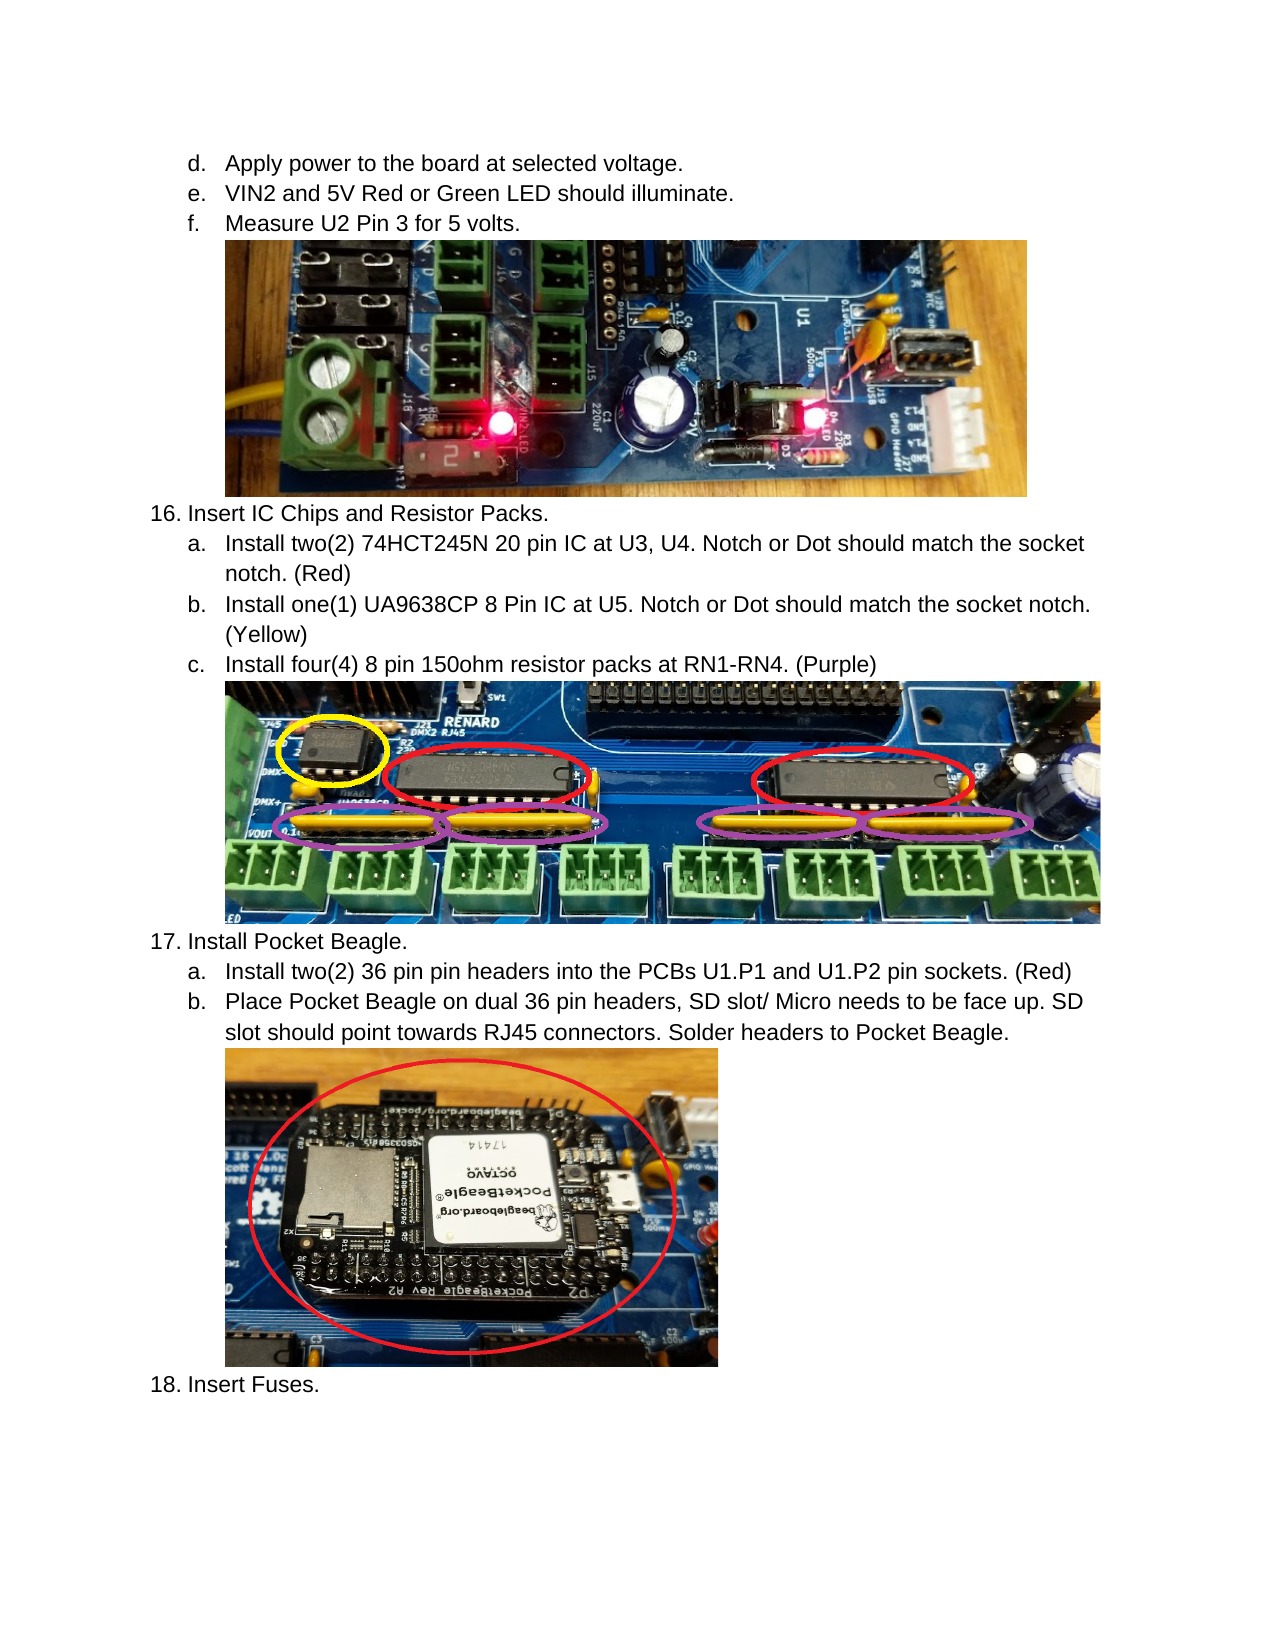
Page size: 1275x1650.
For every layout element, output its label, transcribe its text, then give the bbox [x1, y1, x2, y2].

list Install two(2) 36 pin pin headers into the PCBs U1.P1 and U1.P2 pin sockets. (Red) [187, 958, 1125, 984]
list Install Pocket Beagle. [150, 928, 1125, 954]
picture [225, 1048, 719, 1367]
list Place Pocket Beagle on dual 36 pin headers, SD slot/ Micro needs to be face up. SD slot should point towards RJ45 connectors. Solder headers to Pocket Beagle. [187, 988, 1125, 1045]
list Apply power to the board at selected voltage. [187, 150, 1125, 176]
list VIN2 and 5V Red or Green LED should illuminate. [187, 180, 1125, 207]
picture [225, 240, 1027, 497]
list Install two(2) 74HCT245N 20 pin IC at U3, U4. Notch or Dot should match the socket notch. (Red) [187, 530, 1125, 587]
picture [225, 681, 1101, 924]
list Install four(4) 8 pin 150ohm resistor packs at RN1-RN4. (Purple) [187, 651, 1125, 677]
list Install one(1) UA9638CP 8 Pin IC at U5. Notch or Dot should match the socket notch. (Yellow) [187, 591, 1125, 647]
list Insert Fuses. [150, 1371, 1125, 1397]
list Measure U2 Pin 3 for 5 volts. [187, 210, 1125, 237]
list Insert IC Chips and Resistor Packs. [150, 500, 1125, 526]
